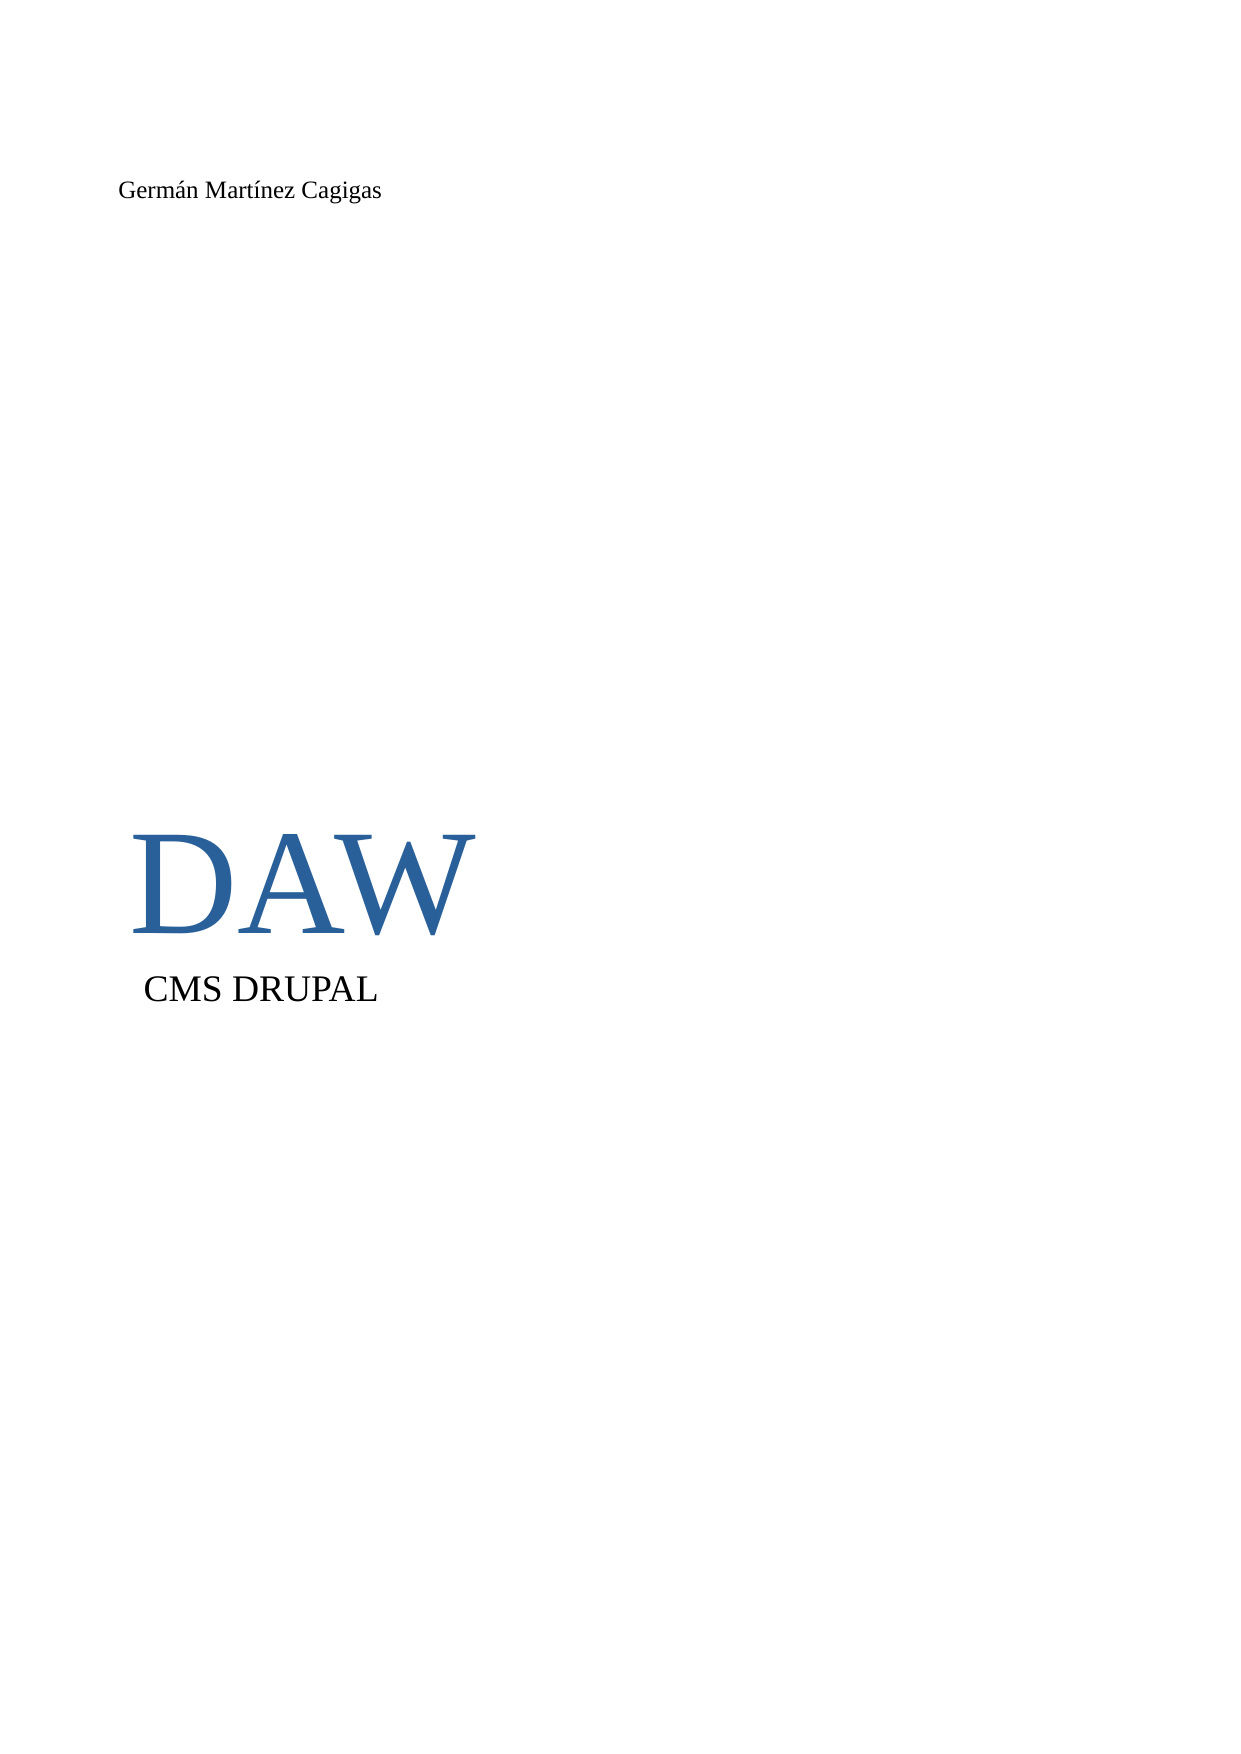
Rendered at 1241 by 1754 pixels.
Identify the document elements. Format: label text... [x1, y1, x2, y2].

text Germán Martínez Cagigas [118, 176, 1122, 204]
